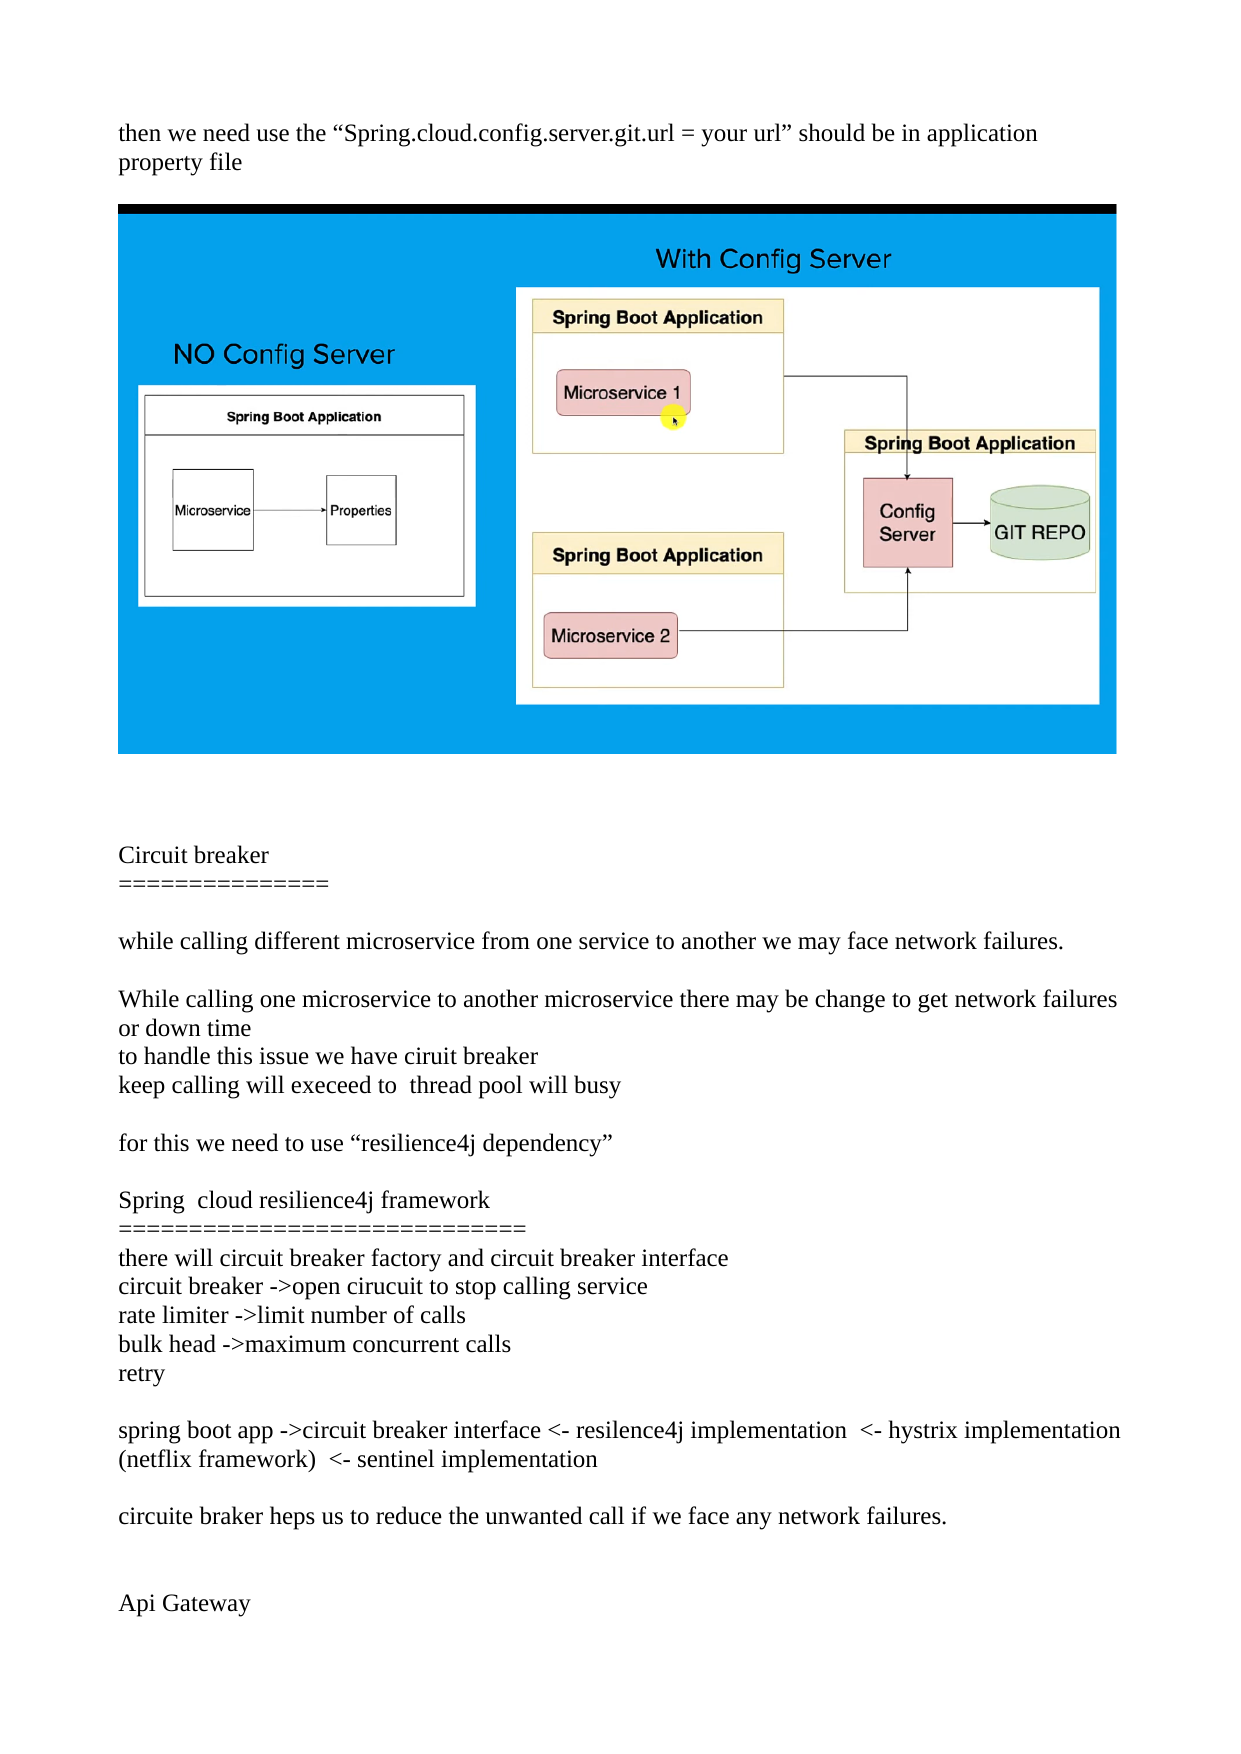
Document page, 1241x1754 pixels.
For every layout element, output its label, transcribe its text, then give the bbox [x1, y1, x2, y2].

picture [689, 252, 694, 265]
text to handle this issue we have ciruit breaker [118, 1041, 1122, 1070]
text Api Gateway [118, 1588, 1122, 1616]
picture [828, 256, 841, 265]
text bulk head ->maximum concurrent calls [118, 1329, 1122, 1358]
picture [771, 253, 778, 265]
picture [208, 345, 214, 358]
text =============== [118, 869, 1122, 898]
text Spring cloud resilience4j framework [118, 1185, 1122, 1214]
picture [139, 385, 475, 607]
picture [757, 255, 767, 268]
picture [867, 255, 879, 263]
text spring boot app ->circuit breaker interface <- resilence4j implementation <- hystrix implementation (netflix framework) <- sentinel implementation [118, 1415, 1122, 1473]
text Circuit breaker [118, 840, 1122, 869]
text ============================= [118, 1214, 1122, 1243]
text there will circuit breaker factory and circuit breaker interface [118, 1243, 1122, 1271]
picture [175, 345, 181, 363]
text keep calling will execeed to thread pool will busy [118, 1070, 1122, 1099]
picture [704, 255, 710, 267]
text While calling one microservice to another microservice there may be change to get network failures or down time [118, 984, 1122, 1041]
picture [118, 204, 1123, 754]
text then we need use the “Spring.cloud.config.server.git.url = your url” should be in application property file [118, 118, 1122, 176]
text retry [118, 1358, 1122, 1386]
text circuit breaker ->open cirucuit to stop calling service [118, 1271, 1122, 1300]
text for this we need to use “resilience4j dependency” [118, 1128, 1122, 1156]
text circuite braker heps us to reduce the unwanted call if we face any network failures. [118, 1501, 1122, 1530]
text while calling different microservice from one service to another we may face network failures. [118, 926, 1122, 955]
picture [517, 287, 1099, 704]
picture [741, 255, 749, 261]
picture [224, 350, 237, 363]
text rate limiter ->limit number of calls [118, 1300, 1122, 1329]
picture [187, 345, 191, 362]
